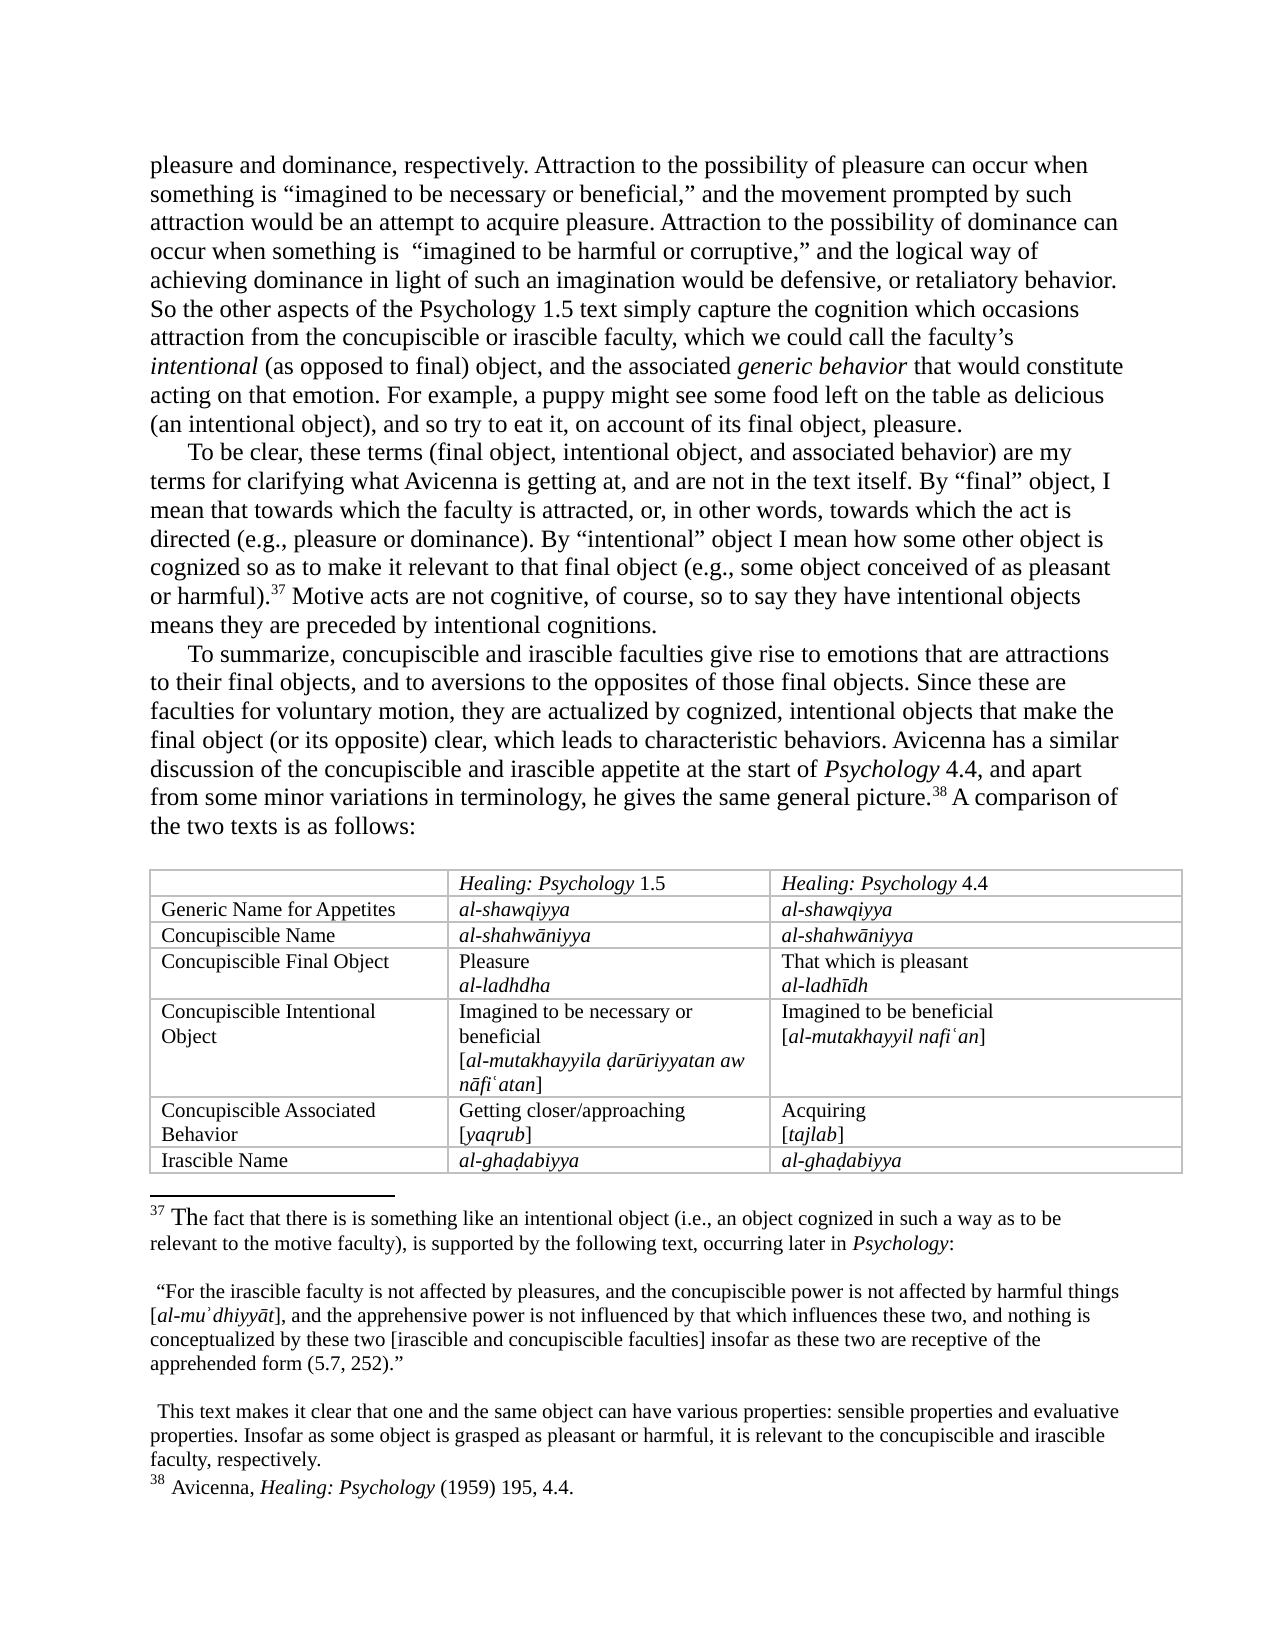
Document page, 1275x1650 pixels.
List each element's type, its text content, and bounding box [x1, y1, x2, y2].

table_cell al-shahwāniyya [449, 923, 769, 947]
table_cell Generic Name for Appetites [151, 897, 447, 921]
text To be clear, these terms (final object, intentional object, and associated behavior) are my terms for clarifying what Avicenna is getting at, and are not in the text itself. By “final” object, I mean that towards which the faculty is attracted, or, in other words, towards which the act is directed (e.g., pleasure or dominance). By “intentional” object I mean how some other object is cognized so as to make it relevant to that final object (e.g., some object conceived of as pleasant or harmful). Motive acts are not cognitive, of course, so to say they have intentional objects means they are preceded by intentional cognitions. [150, 437, 1125, 639]
table_cell Irascible Name [151, 1148, 447, 1172]
table_cell al-ghaḍabiyya [771, 1148, 1181, 1172]
table_cell Concupiscible Final Object [151, 949, 447, 997]
text This text makes it clear that one and the same object can have various properties: sensible properties and evaluative properties. Insofar as some object is grasped as pleasant or harmful, it is relevant to the concupiscible and irascible faculty, respectively. [150, 1399, 1125, 1471]
table_cell al-shawqiyya [771, 897, 1181, 921]
table_cell Concupiscible Associated Behavior [151, 1098, 447, 1146]
table_cell al-ghaḍabiyya [449, 1148, 769, 1172]
text pleasure and dominance, respectively. Attraction to the possibility of pleasure can occur when something is “imagined to be necessary or beneficial,” and the movement prompted by such attraction would be an attempt to acquire pleasure. Attraction to the possibility of dominance can occur when something is “imagined to be harmful or corruptive,” and the logical way of achieving dominance in light of such an imagination would be defensive, or retaliatory behavior. So the other aspects of the Psychology 1.5 text simply capture the cognition which occasions attraction from the concupiscible or irascible faculty, which we could call the faculty’s intentional (as opposed to final) object, and the associated generic behavior that would constitute acting on that emotion. For example, a puppy might see some food left on the table as delicious (an intentional object), and so try to eat it, on account of its final object, pleasure. [150, 150, 1125, 437]
table_cell Imagined to be necessary or beneficial [al-mutakhayyila ḍarūriyyatan aw nāfiʿatan] [449, 1000, 769, 1096]
text Avicenna, Healing: Psychology (1959) 195, 4.4. [150, 1471, 1125, 1500]
text The fact that there is is something like an intentional object (i.e., an object cognized in such a way as to be relevant to the motive faculty), is supported by the following text, occurring later in Psychology: [150, 1202, 1125, 1255]
table_cell al-shawqiyya [449, 897, 769, 921]
table_cell Concupiscible Name [151, 923, 447, 947]
table_cell al-shahwāniyya [771, 923, 1181, 947]
table_cell Acquiring [tajlab] [771, 1098, 1181, 1146]
table_cell Getting closer/approaching [yaqrub] [449, 1098, 769, 1146]
table_cell That which is pleasant al-ladhīdh [771, 949, 1181, 997]
table_header [151, 871, 447, 895]
text “For the irascible faculty is not affected by pleasures, and the concupiscible power is not affected by harmful things [al-muʾdhiyyāt], and the apprehensive power is not influenced by that which influences these two, and nothing is conceptualized by these two [irascible and concupiscible faculties] insofar as these two are receptive of the apprehended form (5.7, 252).” [150, 1279, 1125, 1375]
table_cell Imagined to be beneficial [al-mutakhayyil nafiʿan] [771, 1000, 1181, 1096]
table_cell Pleasure al-ladhdha [449, 949, 769, 997]
table_cell Concupiscible Intentional Object [151, 1000, 447, 1096]
table_header Healing: Psychology 1.5 [449, 871, 769, 895]
text To summarize, concupiscible and irascible faculties give rise to emotions that are attractions to their final objects, and to aversions to the opposites of those final objects. Since these are faculties for voluntary motion, they are actualized by cognized, intentional objects that make the final object (or its opposite) clear, which leads to characteristic behaviors. Avicenna has a similar discussion of the concupiscible and irascible appetite at the start of Psychology 4.4, and apart from some minor variations in terminology, he gives the same general picture. A comparison of the two texts is as follows: [150, 639, 1125, 840]
table_header Healing: Psychology 4.4 [771, 871, 1181, 895]
